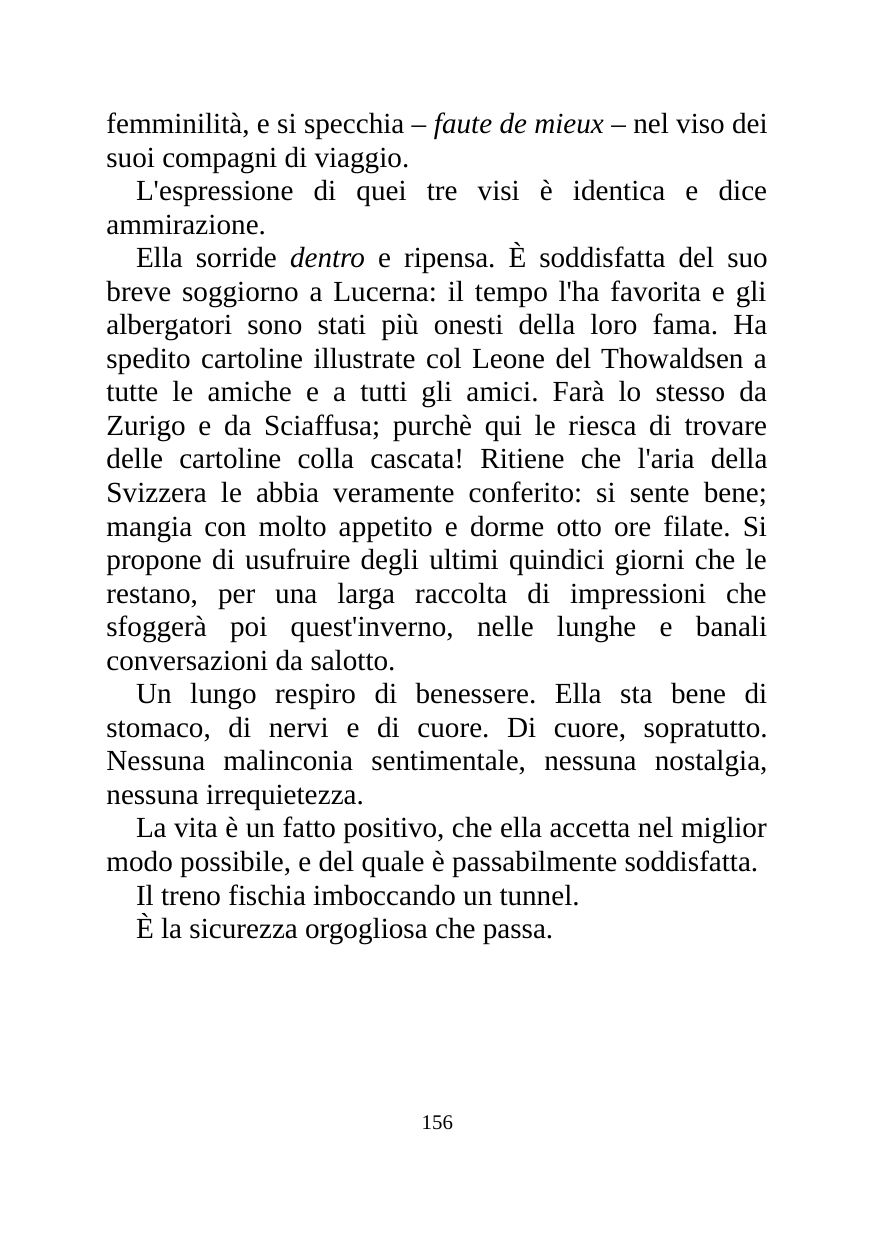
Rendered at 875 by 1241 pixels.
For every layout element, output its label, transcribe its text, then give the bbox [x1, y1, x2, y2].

text Ella sorride dentro e ripensa. È soddisfatta del suo breve soggiorno a Lucerna: il tempo l'ha favorita e gli albergatori sono stati più onesti della loro fama. Ha spedito cartoline illustrate col Leone del Thowaldsen a tutte le amiche e a tutti gli amici. Farà lo stesso da Zurigo e da Sciaffusa; purchè qui le riesca di trovare delle cartoline colla cascata! Ritiene che l'aria della Svizzera le abbia veramente conferito: si sente bene; mangia con molto appetito e dorme otto ore filate. Si propone di usufruire degli ultimi quindici giorni che le restano, per una larga raccolta di impressioni che sfoggerà poi quest'inverno, nelle lunghe e banali conversazioni da salotto. [106, 240, 768, 676]
text Il treno fischia imboccando un tunnel. [106, 878, 768, 911]
text Un lungo respiro di benessere. Ella sta bene di stomaco, di nervi e di cuore. Di cuore, sopratutto. Nessuna malinconia sentimentale, nessuna nostalgia, nessuna irrequietezza. [106, 676, 768, 811]
text L'espressione di quei tre visi è identica e dice ammirazione. [106, 173, 768, 240]
text La vita è un fatto positivo, che ella accetta nel miglior modo possibile, e del quale è passabilmente soddisfatta. [106, 811, 768, 878]
text È la sicurezza orgogliosa che passa. [106, 911, 768, 945]
text femminilità, e si specchia – faute de mieux – nel viso dei suoi compagni di viaggio. [106, 106, 768, 173]
